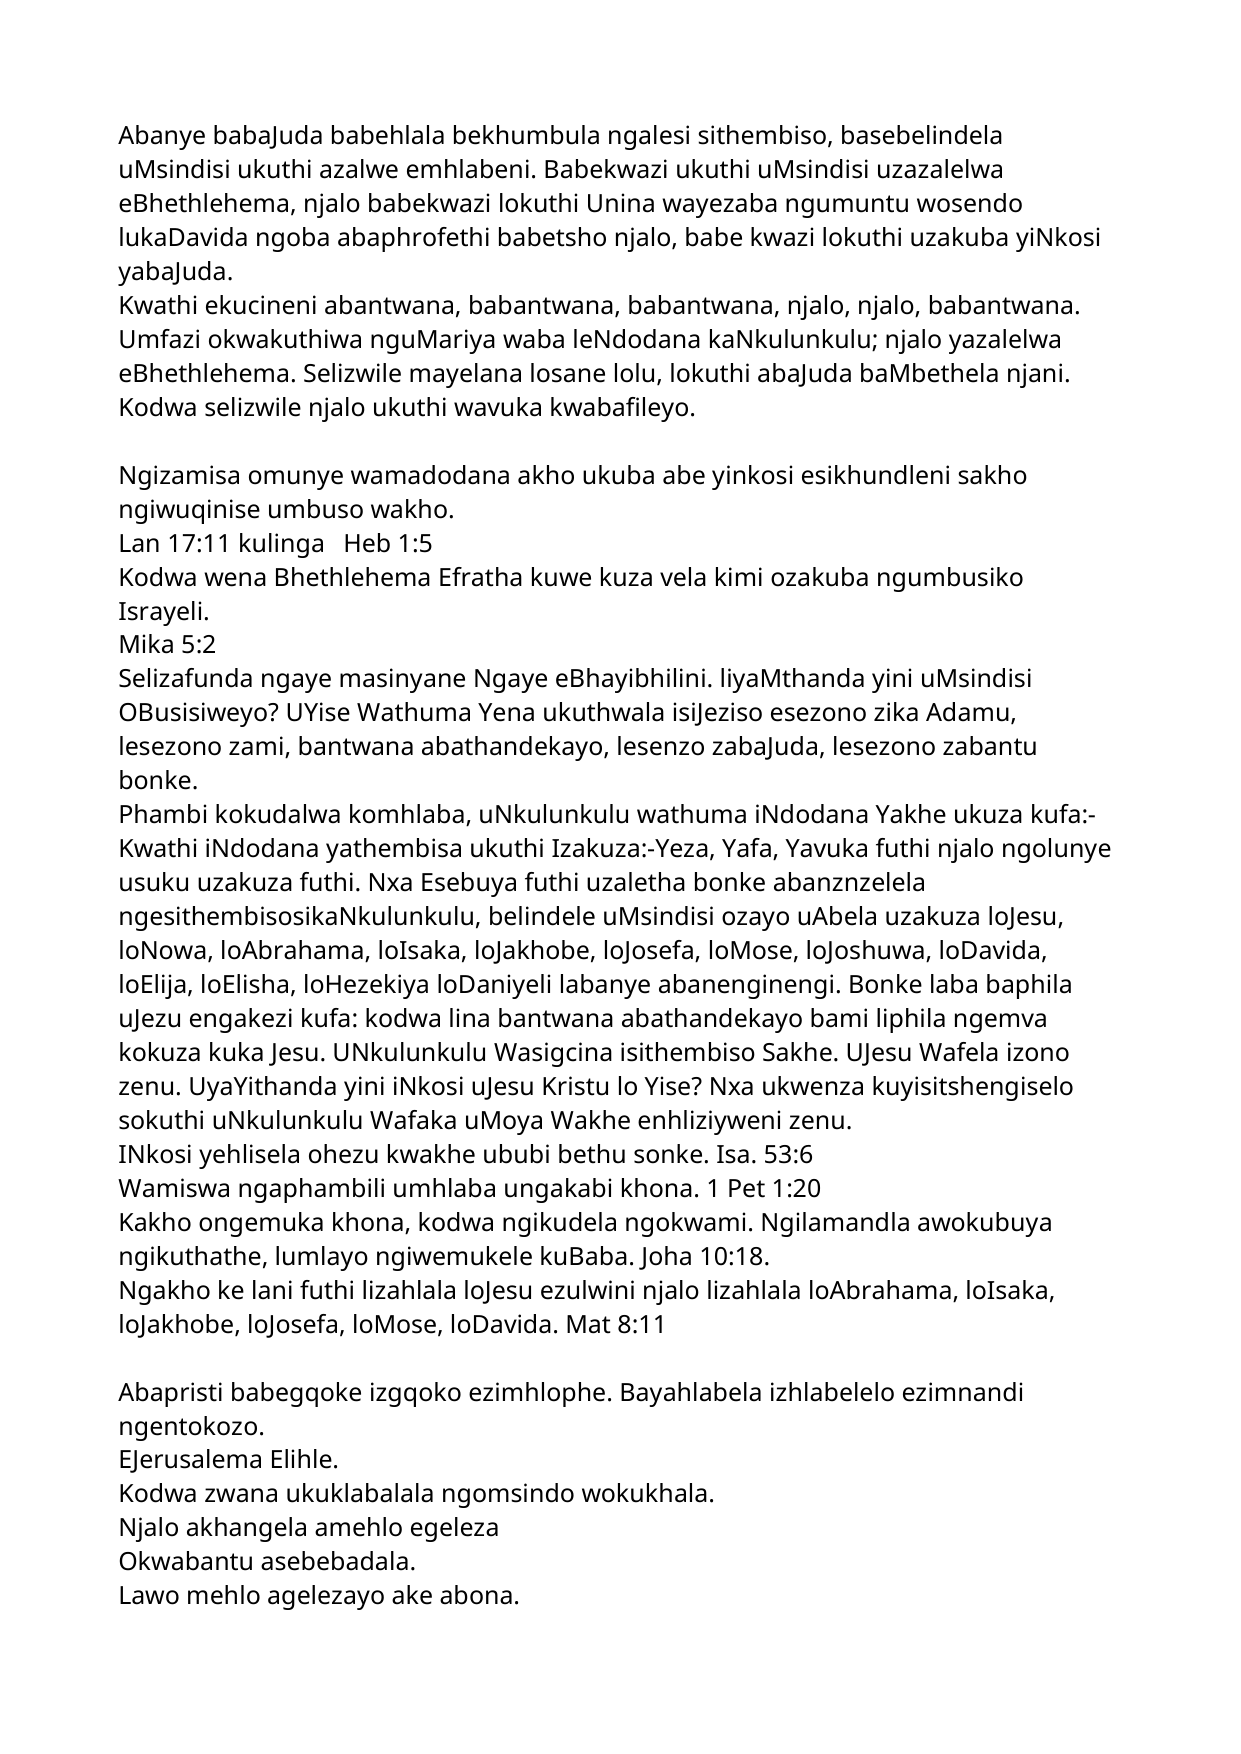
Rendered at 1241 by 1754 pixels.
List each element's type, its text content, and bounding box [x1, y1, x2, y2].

text Ngizamisa omunye wamadodana akho ukuba abe yinkosi esikhundleni sakho ngiwuqinise umbuso wakho. [118, 458, 1122, 526]
text Mika 5:2 [118, 627, 1122, 661]
text Abapristi babegqoke izgqoko ezimhlophe. Bayahlabela izhlabelelo ezimnandi ngentokozo. [118, 1374, 1122, 1442]
text Ngakho ke lani futhi lizahlala loJesu ezulwini njalo lizahlala loAbrahama, loIsaka, loJakhobe, loJosefa, loMose, loDavida. Mat 8:11 [118, 1273, 1122, 1341]
text Lan 17:11 kulinga Heb 1:5 [118, 526, 1122, 559]
text Wamiswa ngaphambili umhlaba ungakabi khona. 1 Pet 1:20 [118, 1171, 1122, 1205]
text Kwathi ekucineni abantwana, babantwana, babantwana, njalo, njalo, babantwana. Umfazi okwakuthiwa nguMariya waba leNdodana kaNkulunkulu; njalo yazalelwa eBhethlehema. Selizwile mayelana losane lolu, lokuthi abaJuda baMbethela njani. Kodwa selizwile njalo ukuthi wavuka kwabafileyo. [118, 288, 1122, 424]
text Phambi kokudalwa komhlaba, uNkulunkulu wathuma iNdodana Yakhe ukuza kufa:- Kwathi iNdodana yathembisa ukuthi Izakuza:-Yeza, Yafa, Yavuka futhi njalo ngolunye usuku uzakuza futhi. Nxa Esebuya futhi uzaletha bonke abanznzelela ngesithembisosikaNkulunkulu, belindele uMsindisi ozayo uAbela uzakuza loJesu, loNowa, loAbrahama, loIsaka, loJakhobe, loJosefa, loMose, loJoshuwa, loDavida, loElija, loElisha, loHezekiya loDaniyeli labanye abanenginengi. Bonke laba baphila uJezu engakezi kufa: kodwa lina bantwana abathandekayo bami liphila ngemva kokuza kuka Jesu. UNkulunkulu Wasigcina isithembiso Sakhe. UJesu Wafela izono zenu. UyaYithanda yini iNkosi uJesu Kristu lo Yise? Nxa ukwenza kuyisitshengiselo sokuthi uNkulunkulu Wafaka uMoya Wakhe enhliziyweni zenu. [118, 797, 1122, 1137]
text INkosi yehlisela ohezu kwakhe ububi bethu sonke. Isa. 53:6 [118, 1137, 1122, 1171]
text Lawo mehlo agelezayo ake abona. [118, 1578, 1122, 1612]
text Njalo akhangela amehlo egeleza [118, 1510, 1122, 1544]
text Kakho ongemuka khona, kodwa ngikudela ngokwami. Ngilamandla awokubuya ngikuthathe, lumlayo ngiwemukele kuBaba. Joha 10:18. [118, 1205, 1122, 1273]
text Selizafunda ngaye masinyane Ngaye eBhayibhilini. liyaMthanda yini uMsindisi OBusisiweyo? UYise Wathuma Yena ukuthwala isiJeziso esezono zika Adamu, lesezono zami, bantwana abathandekayo, lesenzo zabaJuda, lesezono zabantu bonke. [118, 661, 1122, 797]
text Abanye babaJuda babehlala bekhumbula ngalesi sithembiso, basebelindela uMsindisi ukuthi azalwe emhlabeni. Babekwazi ukuthi uMsindisi uzazalelwa eBhethlehema, njalo babekwazi lokuthi Unina wayezaba ngumuntu wosendo lukaDavida ngoba abaphrofethi babetsho njalo, babe kwazi lokuthi uzakuba yiNkosi yabaJuda. [118, 118, 1122, 288]
text Okwabantu asebebadala. [118, 1544, 1122, 1578]
text Kodwa zwana ukuklabalala ngomsindo wokukhala. [118, 1476, 1122, 1510]
text EJerusalema Elihle. [118, 1442, 1122, 1476]
text Kodwa wena Bhethlehema Efratha kuwe kuza vela kimi ozakuba ngumbusiko Israyeli. [118, 559, 1122, 627]
